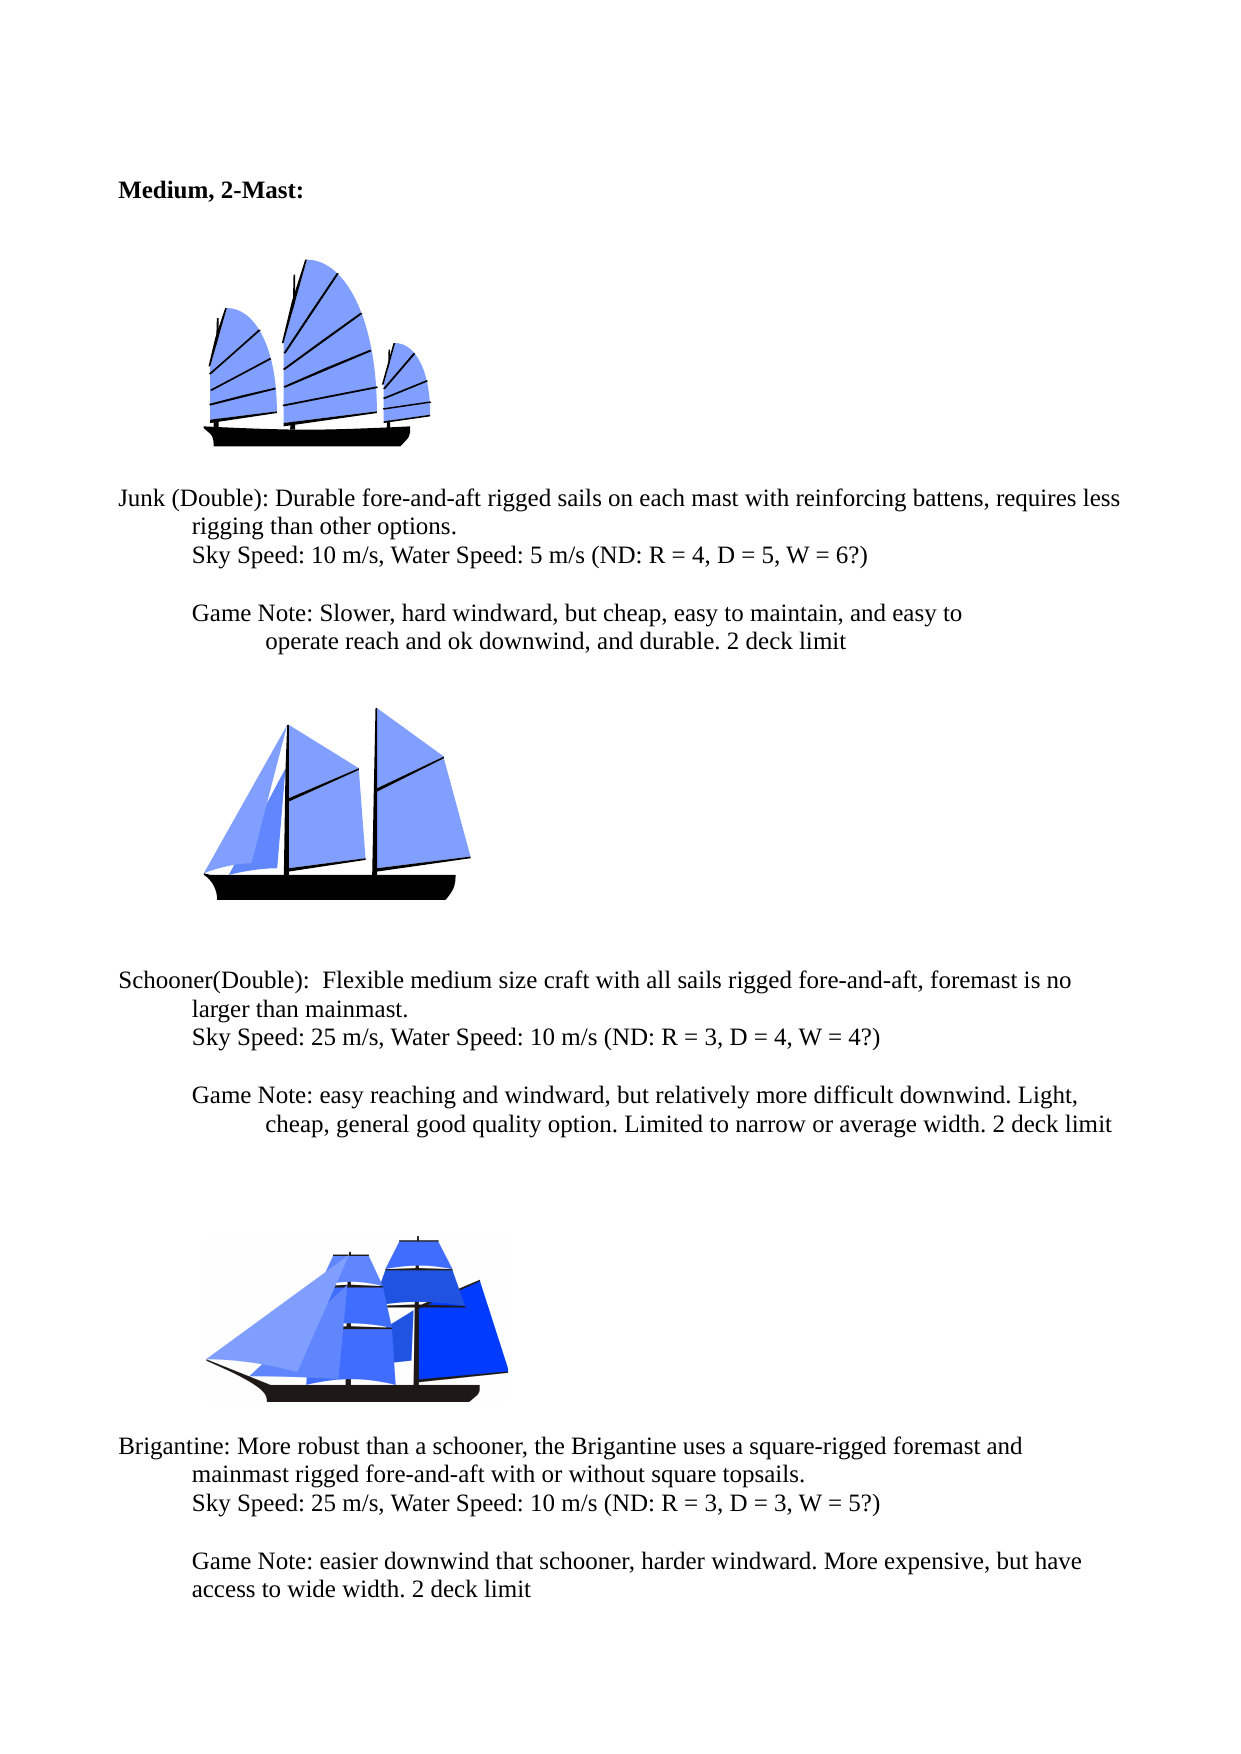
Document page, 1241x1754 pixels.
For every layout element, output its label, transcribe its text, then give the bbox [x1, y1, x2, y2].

text Game Note: Slower, hard windward, but cheap, easy to maintain, and easy to [118, 598, 1122, 626]
text cheap, general good quality option. Limited to narrow or average width. 2 deck limit [118, 1109, 1122, 1137]
text Sky Speed: 10 m/s, Water Speed: 5 m/s (ND: R = 4, D = 5, W = 6?) [118, 540, 1122, 569]
text Medium, 2-Mast: [118, 176, 1122, 204]
text Sky Speed: 25 m/s, Water Speed: 10 m/s (ND: R = 3, D = 3, W = 5?) [118, 1488, 1122, 1517]
text rigging than other options. [118, 511, 1122, 540]
text Brigantine: More robust than a schooner, the Brigantine uses a square-rigged foremast and [118, 1431, 1122, 1459]
text operate reach and ok downwind, and durable. 2 deck limit [118, 626, 1122, 655]
text Sky Speed: 25 m/s, Water Speed: 10 m/s (ND: R = 3, D = 4, W = 4?) [118, 1022, 1122, 1051]
text Game Note: easy reaching and windward, but relatively more difficult downwind. Light, [118, 1080, 1122, 1109]
text Game Note: easier downwind that schooner, harder windward. More expensive, but have access to wide width. 2 deck limit [118, 1546, 1122, 1603]
picture [206, 1236, 509, 1402]
text Junk (Double): Durable fore-and-aft rigged sails on each mast with reinforcing battens, requires less [118, 483, 1122, 511]
text mainmast rigged fore-and-aft with or without square topsails. [118, 1459, 1122, 1488]
text Schooner(Double): Flexible medium size craft with all sails rigged fore-and-aft, foremast is no larger than mainmast. [118, 965, 1122, 1022]
